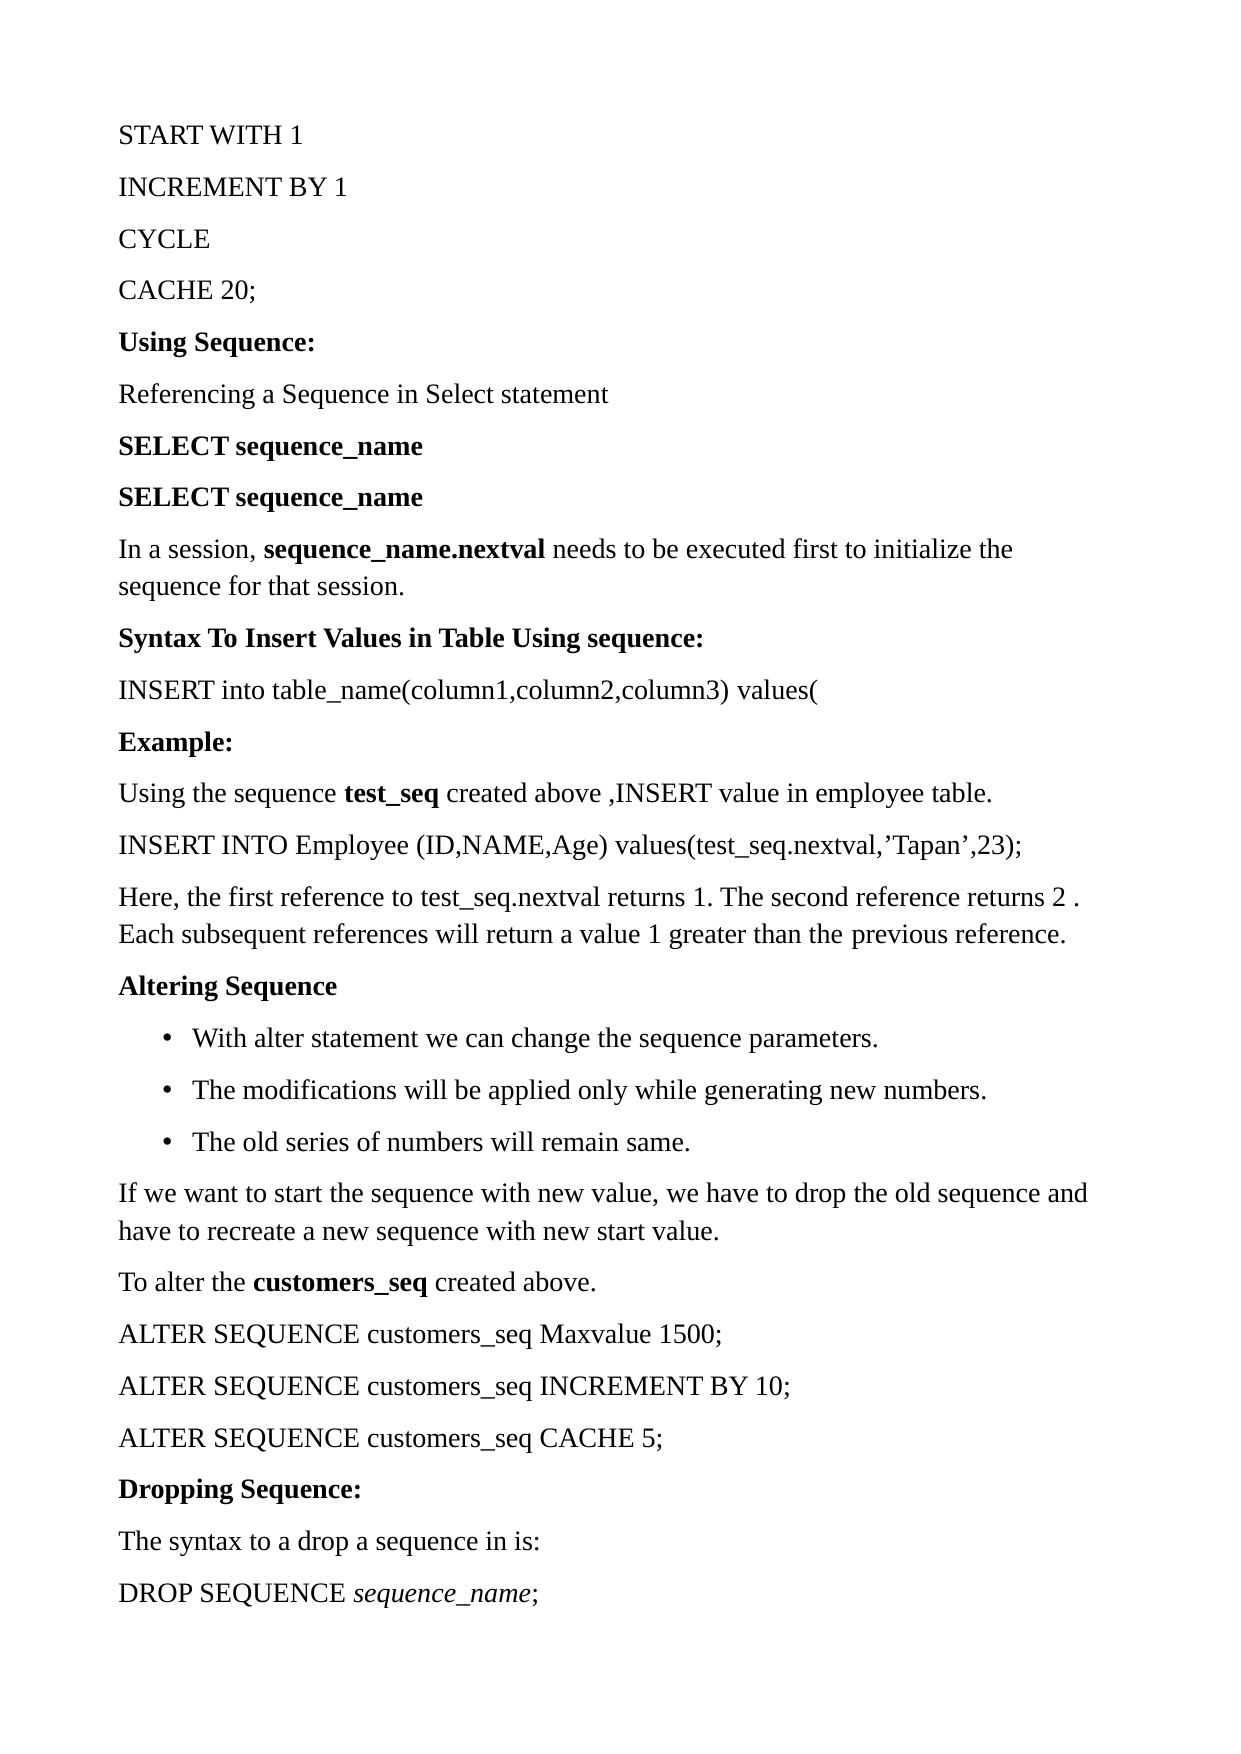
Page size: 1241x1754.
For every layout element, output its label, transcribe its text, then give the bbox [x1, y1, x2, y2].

text Using the sequence test_seq created above ,INSERT value in employee table. [118, 777, 1122, 809]
text In a session, sequence_name.nextval needs to be executed first to initialize the sequence for that session. [118, 532, 1122, 602]
text START WITH 1 [118, 118, 1122, 151]
text CACHE 20; [118, 273, 1122, 306]
text To alter the customers_seq created above. [118, 1265, 1122, 1298]
text Example: [118, 725, 1122, 757]
text CYCLE [118, 222, 1122, 254]
text SELECT sequence_name [118, 481, 1122, 513]
text Altering Sequence [118, 969, 1122, 1001]
text ALTER SEQUENCE customers_seq Maxvalue 1500; [118, 1317, 1122, 1349]
text Syntax To Insert Values in Table Using sequence: [118, 621, 1122, 654]
text The syntax to a drop a sequence in is: [118, 1524, 1122, 1557]
text INSERT into table_name(column1,column2,column3) values( [118, 673, 1122, 705]
text SELECT sequence_name [118, 429, 1122, 461]
text If we want to start the sequence with new value, we have to drop the old sequence and have to recreate a new sequence with new start value. [118, 1176, 1122, 1246]
text Referencing a Sequence in Select statement [118, 377, 1122, 409]
text Dropping Sequence: [118, 1472, 1122, 1505]
text INSERT INTO Employee (ID,NAME,Age) values(test_seq.nextval,’Tapan’,23); [118, 828, 1122, 861]
list With alter statement we can change the sequence parameters. [162, 1021, 1122, 1053]
text DROP SEQUENCE sequence_name; [118, 1576, 1122, 1608]
text Using Sequence: [118, 325, 1122, 358]
text Here, the first reference to test_seq.nextval returns 1. The second reference returns 2 . Each subsequent references will return a value 1 greater than the previous reference. [118, 880, 1122, 950]
text INCREMENT BY 1 [118, 170, 1122, 202]
list The modifications will be applied only while generating new numbers. [162, 1073, 1122, 1105]
list The old series of numbers will remain same. [162, 1124, 1122, 1157]
text ALTER SEQUENCE customers_seq INCREMENT BY 10; [118, 1369, 1122, 1401]
text ALTER SEQUENCE customers_seq CACHE 5; [118, 1421, 1122, 1453]
